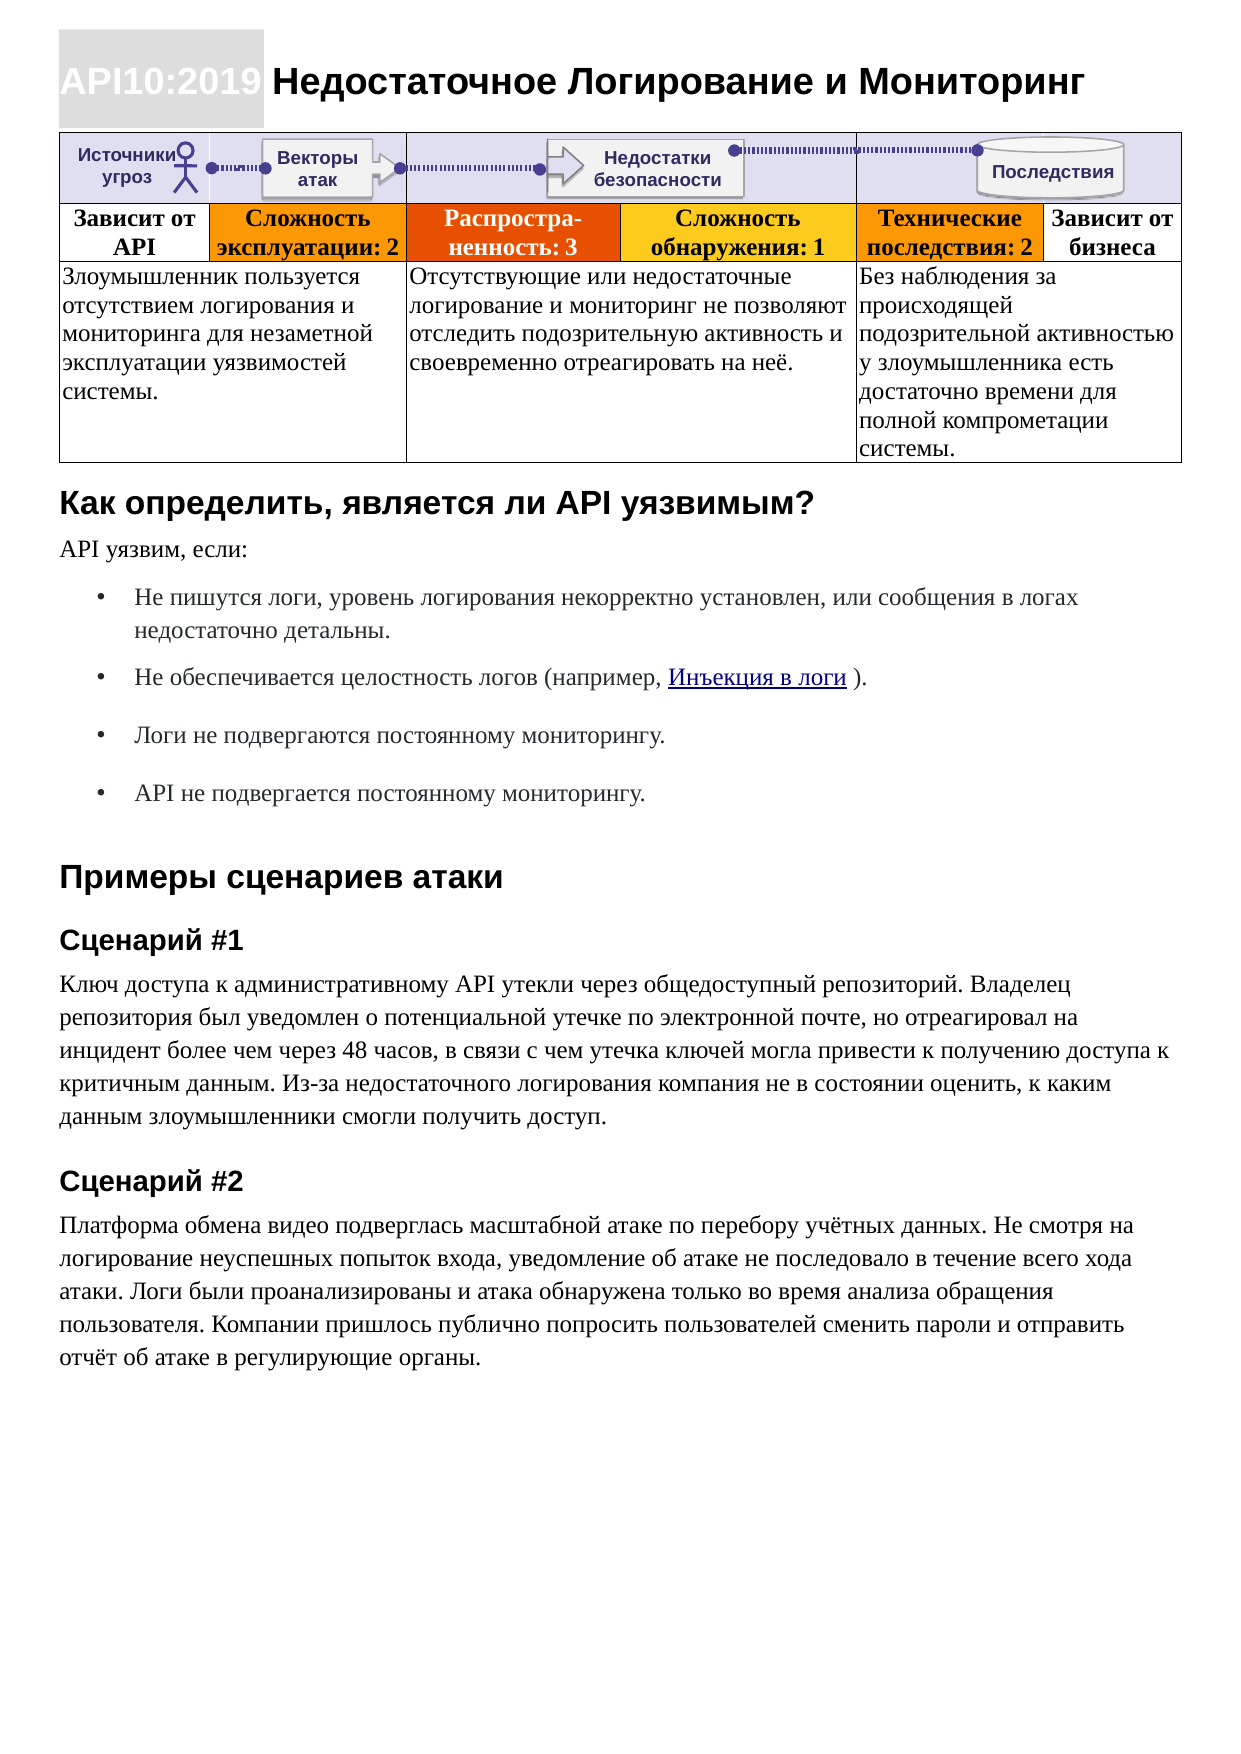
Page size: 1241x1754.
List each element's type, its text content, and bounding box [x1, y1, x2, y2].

text Ключ доступа к административному API утекли через общедоступный репозиторий. Владелец репозитория был уведомлен о потенциальной утечке по электронной почте, но отреагировал на инцидент более чем через 48 часов, в связи с чем утечка ключей могла привести к получению доступа к критичным данным. Из-за недостаточного логирования компания не в состоянии оценить, к каким данным злоумышленники смогли получить доступ. [59, 969, 1181, 1130]
table_header [1044, 133, 1181, 203]
table_cell Сложность эксплуатации: 2 [210, 204, 406, 261]
text Платформа обмена видео подверглась масштабной атаке по перебору учётных данных. Не смотря на логирование неуспешных попыток входа, уведомление об атаке не последовало в течение всего хода атаки. Логи были проанализированы и атака обнаружена только во время анализа обращения пользователя. Компании пришлось публично попросить пользователей сменить пароли и отправить отчёт об атаке в регулирующие органы. [59, 1210, 1181, 1371]
table_header [210, 133, 406, 203]
table_cell Зависит от бизнеса [1044, 204, 1181, 261]
table_cell Зависит от API [60, 204, 209, 261]
table_cell Отсутствующие или недостаточные логирование и мониторинг не позволяют отследить подозрительную активность и своевременно отреагировать на неё. [407, 262, 856, 462]
text API уязвим, если: [59, 534, 1181, 563]
table_header [620, 133, 856, 203]
table_header [60, 133, 209, 203]
list Не обеспечивается целостность логов (например, Инъекция в логи ). [97, 662, 1181, 691]
subtitle Сценарий #1 [59, 923, 1181, 957]
table_cell Злоумышленник пользуется отсутствием логирования и мониторинга для незаметной эксплуатации уязвимостей системы. [60, 262, 406, 462]
table_header [407, 133, 620, 203]
list API не подвергается постоянному мониторингу. [97, 778, 1181, 807]
table_cell Технические последствия: 2 [857, 204, 1043, 261]
table_header [857, 133, 1043, 203]
table_cell Без наблюдения за происходящей подозрительной активностью у злоумышленника есть достаточно времени для полной компрометации системы. [857, 262, 1181, 462]
table_cell Сложность обнаружения: 1 [621, 204, 856, 261]
subtitle Как определить, является ли API уязвимым? [59, 483, 1181, 522]
subtitle Примеры сценариев атаки [59, 857, 1181, 896]
list Логи не подвергаются постоянному мониторингу. [97, 721, 1181, 749]
subtitle Сценарий #2 [59, 1164, 1181, 1197]
table_cell Распростра-ненность: 3 [407, 204, 620, 261]
list Не пишутся логи, уровень логирования некорректно установлен, или сообщения в логах недостаточно детальны. [97, 582, 1181, 644]
